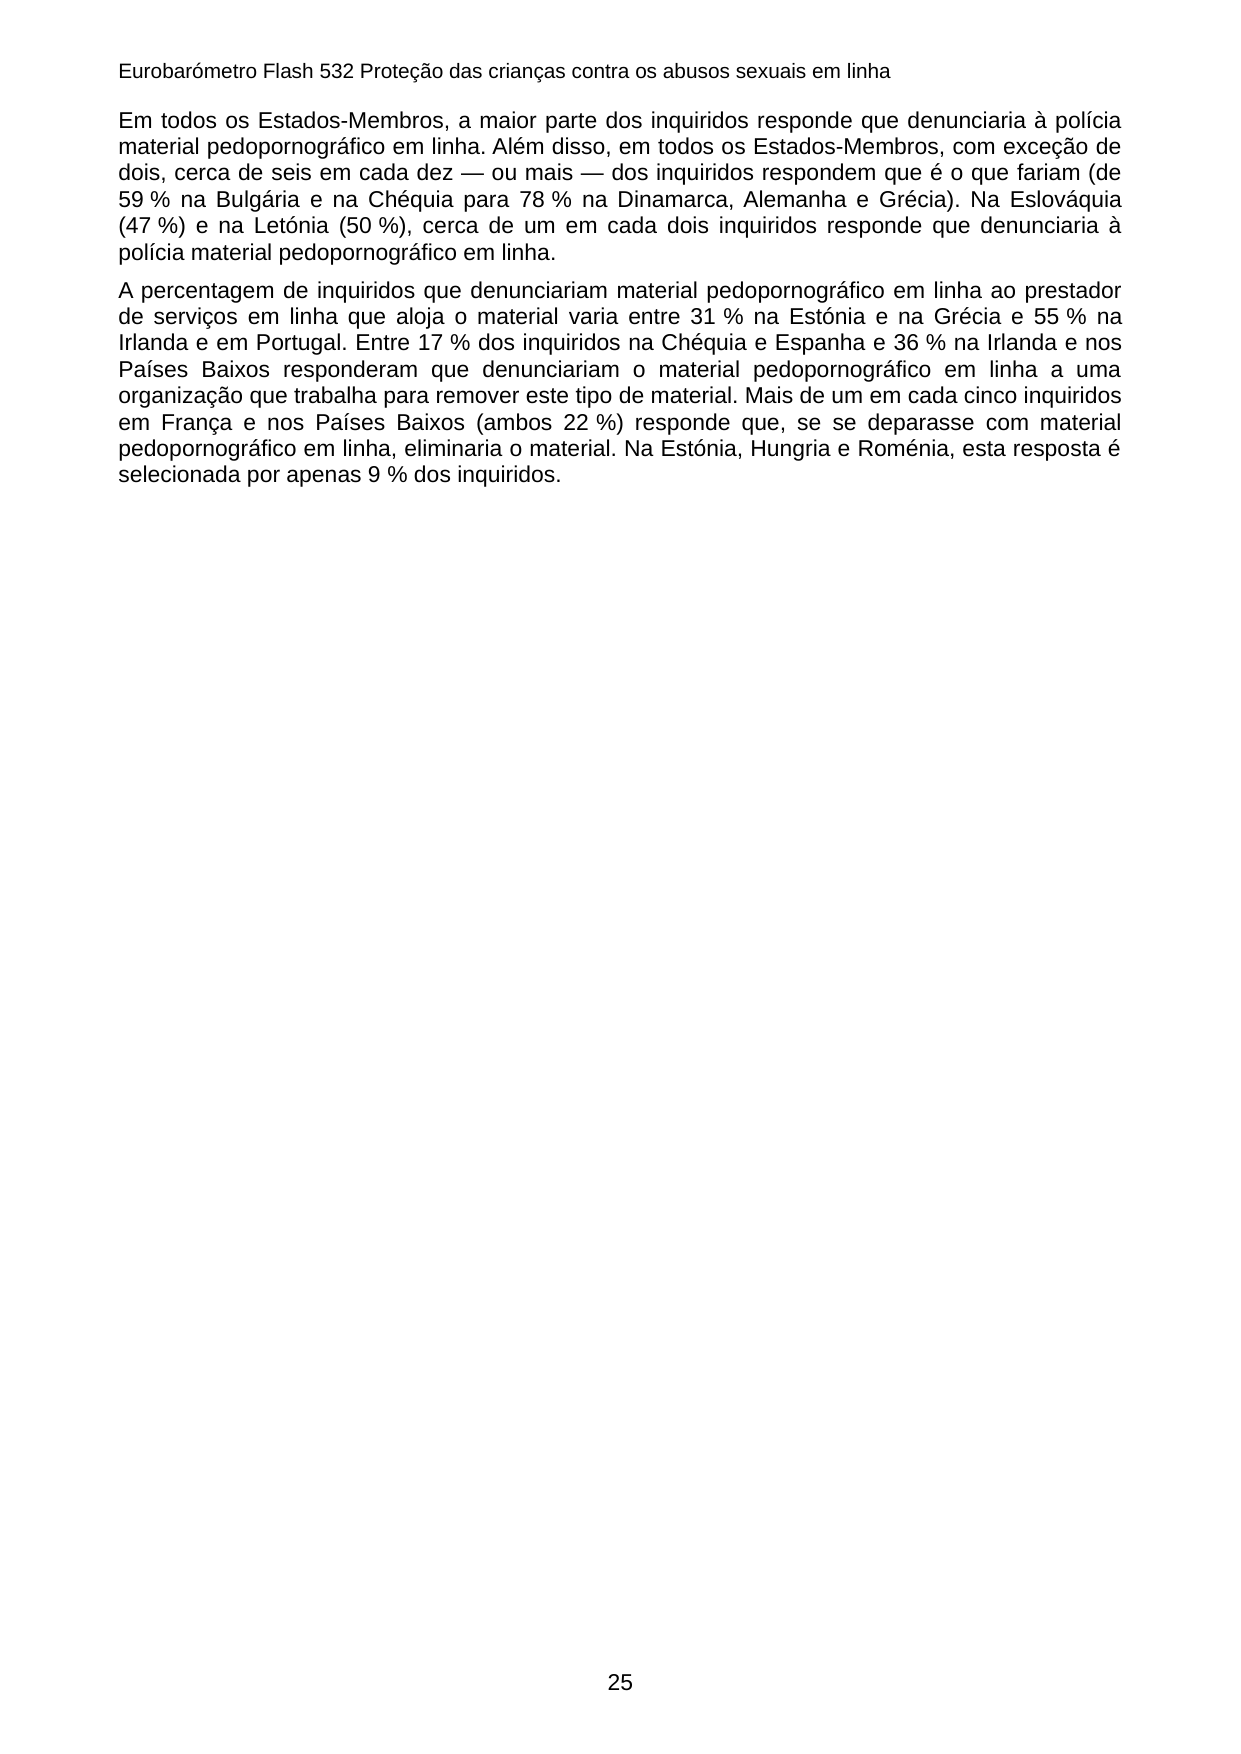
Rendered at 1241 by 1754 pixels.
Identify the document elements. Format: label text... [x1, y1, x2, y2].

text A percentagem de inquiridos que denunciariam material pedopornográfico em linha ao prestador de serviços em linha que aloja o material varia entre 31 % na Estónia e na Grécia e 55 % na Irlanda e em Portugal. Entre 17 % dos inquiridos na Chéquia e Espanha e 36 % na Irlanda e nos Países Baixos responderam que denunciariam o material pedopornográfico em linha a uma organização que trabalha para remover este tipo de material. Mais de um em cada cinco inquiridos em França e nos Países Baixos (ambos 22 %) responde que, se se deparasse com material pedopornográfico em linha, eliminaria o material. Na Estónia, Hungria e Roménia, esta resposta é selecionada por apenas 9 % dos inquiridos. [118, 277, 1122, 487]
text Em todos os Estados-Membros, a maior parte dos inquiridos responde que denunciaria à polícia material pedopornográfico em linha. Além disso, em todos os Estados-Membros, com exceção de dois, cerca de seis em cada dez — ou mais — dos inquiridos respondem que é o que fariam (de 59 % na Bulgária e na Chéquia para 78 % na Dinamarca, Alemanha e Grécia). Na Eslováquia (47 %) e na Letónia (50 %), cerca de um em cada dois inquiridos responde que denunciaria à polícia material pedopornográfico em linha. [118, 107, 1122, 265]
